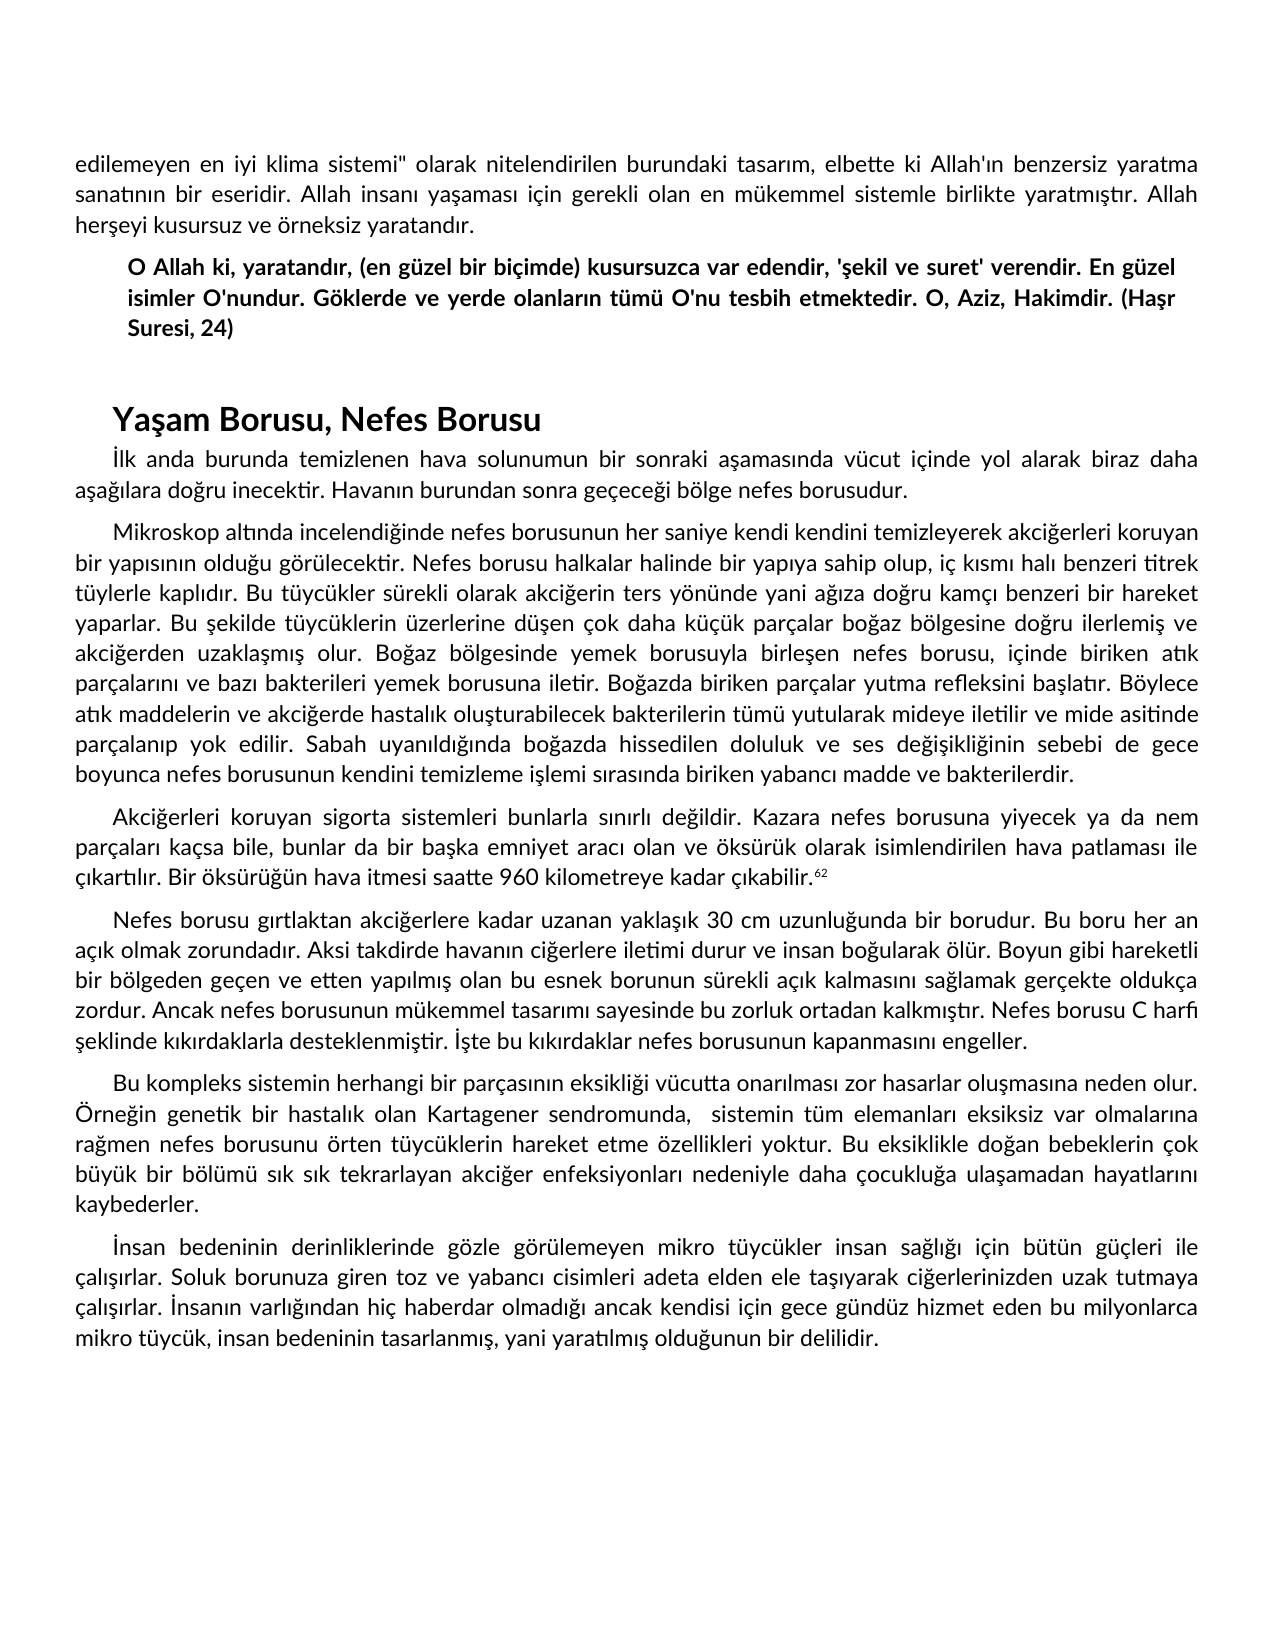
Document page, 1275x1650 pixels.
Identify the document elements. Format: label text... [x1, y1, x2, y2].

text Akciğerleri koruyan sigorta sistemleri bunlarla sınırlı değildir. Kazara nefes borusuna yiyecek ya da nem parçaları kaçsa bile, bunlar da bir başka emniyet aracı olan ve öksürük olarak isimlendirilen hava patlaması ile çıkartılır. Bir öksürüğün hava itmesi saatte 960 kilometreye kadar çıkabilir.62 [75, 802, 1200, 890]
text Bu kompleks sistemin herhangi bir parçasının eksikliği vücutta onarılması zor hasarlar oluşmasına neden olur. Örneğin genetik bir hastalık olan Kartagener sendromunda, sistemin tüm elemanları eksiksiz var olmalarına rağmen nefes borusunu örten tüycüklerin hareket etme özellikleri yoktur. Bu eksiklikle doğan bebeklerin çok büyük bir bölümü sık sık tekrarlayan akciğer enfeksiyonları nedeniyle daha çocukluğa ulaşamadan hayatlarını kaybederler. [75, 1069, 1200, 1217]
text edilemeyen en iyi klima sistemi" olarak nitelendirilen burundaki tasarım, elbette ki Allah'ın benzersiz yaratma sanatının bir eseridir. Allah insanı yaşaması için gerekli olan en mükemmel sistemle birlikte yaratmıştır. Allah herşeyi kusursuz ve örneksiz yaratandır. [75, 150, 1200, 238]
subtitle Yaşam Borusu, Nefes Borusu [112, 399, 1200, 439]
text İnsan bedeninin derinliklerinde gözle görülemeyen mikro tüycükler insan sağlığı için bütün güçleri ile çalışırlar. Soluk borunuza giren toz ve yabancı cisimleri adeta elden ele taşıyarak ciğerlerinizden uzak tutmaya çalışırlar. İnsanın varlığından hiç haberdar olmadığı ancak kendisi için gece gündüz hizmet eden bu milyonlarca mikro tüycük, insan bedeninin tasarlanmış, yani yaratılmış olduğunun bir delilidir. [75, 1233, 1200, 1351]
text İlk anda burunda temizlenen hava solunumun bir sonraki aşamasında vücut içinde yol alarak biraz daha aşağılara doğru inecektir. Havanın burundan sonra geçeceği bölge nefes borusudur. [75, 445, 1200, 503]
text Nefes borusu gırtlaktan akciğerlere kadar uzanan yaklaşık 30 cm uzunluğunda bir borudur. Bu boru her an açık olmak zorundadır. Aksi takdirde havanın ciğerlere iletimi durur ve insan boğularak ölür. Boyun gibi hareketli bir bölgeden geçen ve etten yapılmış olan bu esnek borunun sürekli açık kalmasını sağlamak gerçekte oldukça zordur. Ancak nefes borusunun mükemmel tasarımı sayesinde bu zorluk ortadan kalkmıştır. Nefes borusu C harfi şeklinde kıkırdaklarla desteklenmiştir. İşte bu kıkırdaklar nefes borusunun kapanmasını engeller. [75, 906, 1200, 1054]
text O Allah ki, yaratandır, (en güzel bir biçimde) kusursuzca var edendir, 'şekil ve suret' verendir. En güzel isimler O'nundur. Göklerde ve yerde olanların tümü O'nu tesbih etmektedir. O, Aziz, Hakimdir. (Haşr Suresi, 24) [127, 253, 1177, 341]
text Mikroskop altında incelendiğinde nefes borusunun her saniye kendi kendini temizleyerek akciğerleri koruyan bir yapısının olduğu görülecektir. Nefes borusu halkalar halinde bir yapıya sahip olup, iç kısmı halı benzeri titrek tüylerle kaplıdır. Bu tüycükler sürekli olarak akciğerin ters yönünde yani ağıza doğru kamçı benzeri bir hareket yaparlar. Bu şekilde tüycüklerin üzerlerine düşen çok daha küçük parçalar boğaz bölgesine doğru ilerlemiş ve akciğerden uzaklaşmış olur. Boğaz bölgesinde yemek borusuyla birleşen nefes borusu, içinde biriken atık parçalarını ve bazı bakterileri yemek borusuna iletir. Boğazda biriken parçalar yutma refleksini başlatır. Böylece atık maddelerin ve akciğerde hastalık oluşturabilecek bakterilerin tümü yutularak mideye iletilir ve mide asitinde parçalanıp yok edilir. Sabah uyanıldığında boğazda hissedilen doluluk ve ses değişikliğinin sebebi de gece boyunca nefes borusunun kendini temizleme işlemi sırasında biriken yabancı madde ve bakterilerdir. [75, 518, 1200, 787]
